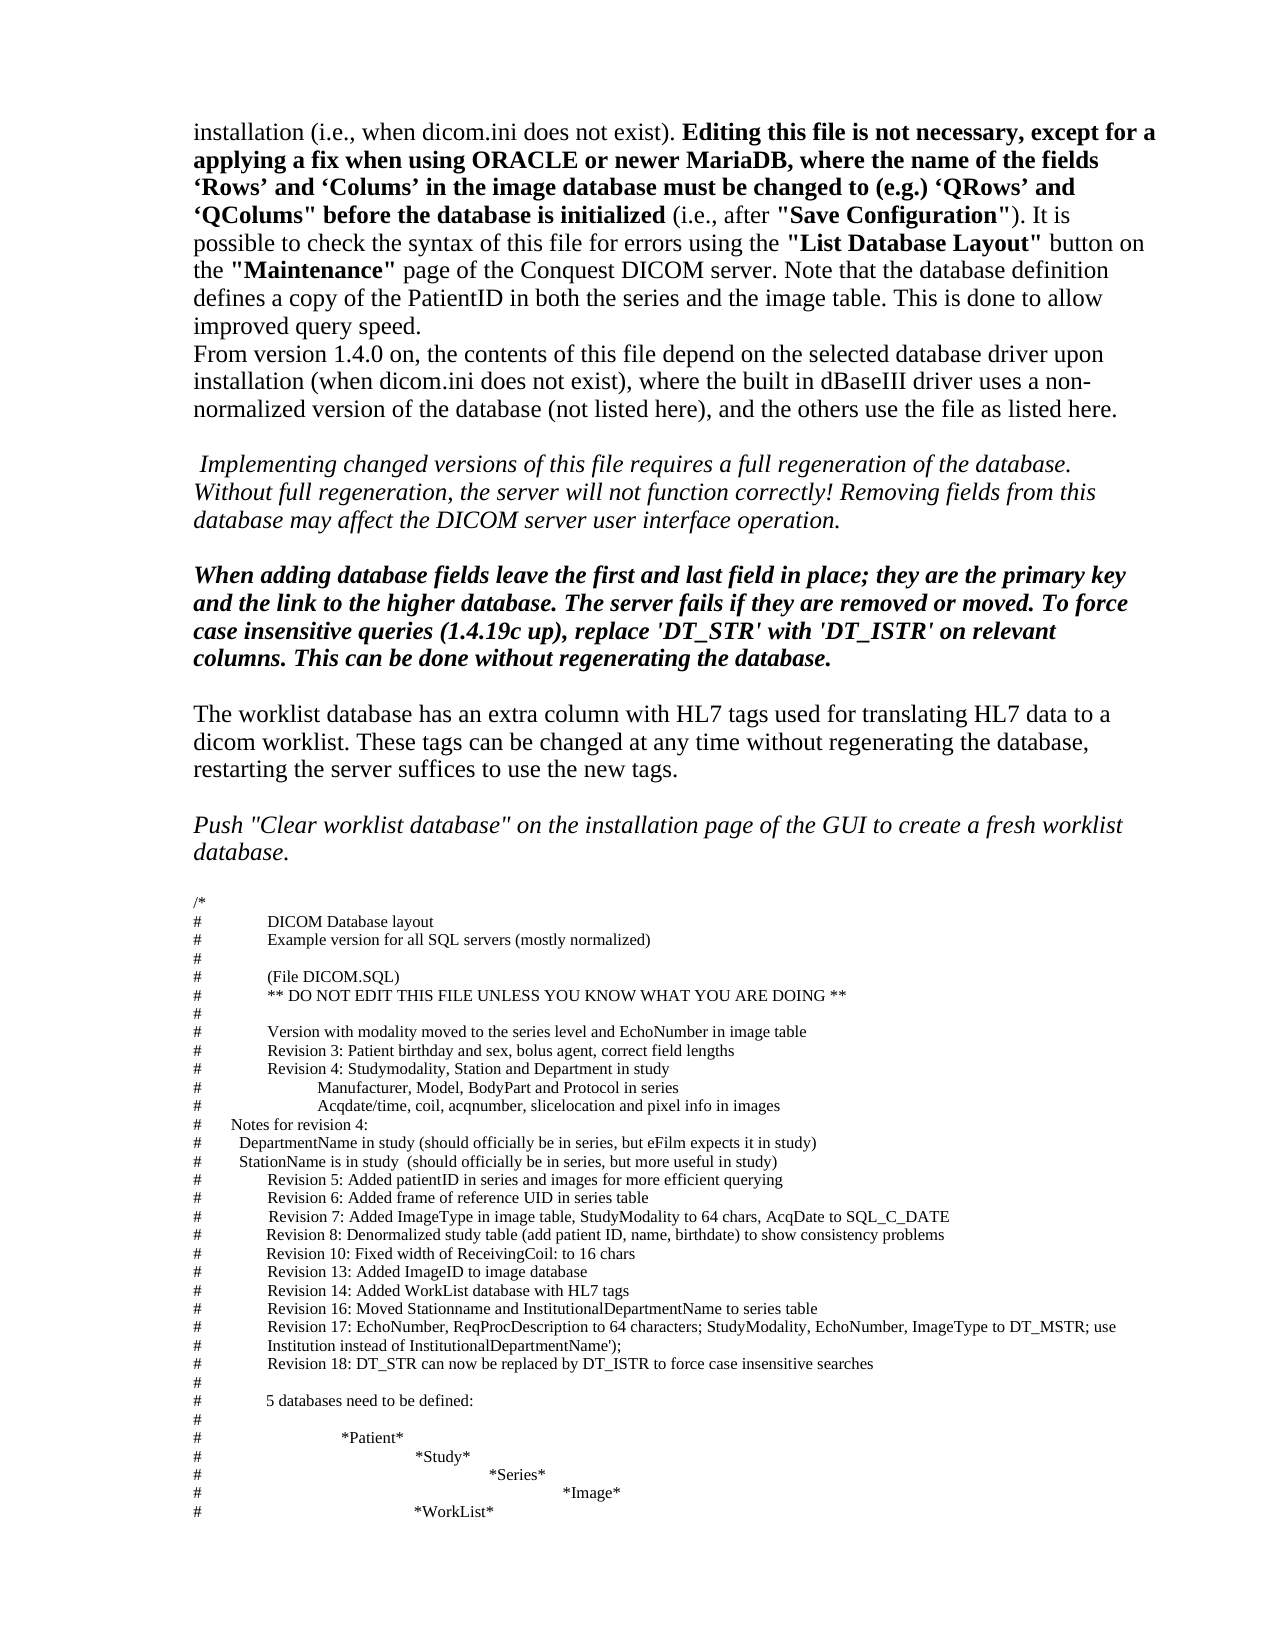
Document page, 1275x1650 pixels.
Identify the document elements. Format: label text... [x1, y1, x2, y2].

text # *Study* [193, 1447, 1157, 1466]
text # Revision 3: Patient birthday and sex, bolus agent, correct field lengths [193, 1041, 1157, 1060]
text # DepartmentName in study (should officially be in series, but eFilm expects it in study) [193, 1134, 1157, 1152]
text # Acqdate/time, coil, acqnumber, slicelocation and pixel info in images [193, 1097, 1157, 1115]
text Push "Clear worklist database" on the installation page of the GUI to create a fresh worklist database. [193, 811, 1157, 866]
text # Version with modality moved to the series level and EchoNumber in image table [193, 1023, 1157, 1041]
text From version 1.4.0 on, the contents of this file depend on the selected database driver upon installation (when dicom.ini does not exist), where the built in dBaseIII driver uses a non-normalized version of the database (not listed here), and the others use the file as listed here. [193, 340, 1157, 423]
text # Revision 5: Added patientID in series and images for more efficient querying [193, 1171, 1157, 1189]
text installation (i.e., when dicom.ini does not exist). Editing this file is not necessary, except for a applying a fix when using ORACLE or newer MariaDB, where the name of the fields ‘Rows’ and ‘Colums’ in the image database must be changed to (e.g.) ‘QRows’ and ‘QColums" before the database is initialized (i.e., after "Save Configuration"). It is possible to check the syntax of this file for errors using the "List Database Layout" button on the "Maintenance" page of the Conquest DICOM server. Note that the database definition defines a copy of the PatientID in both the series and the image table. This is done to allow improved query speed. [193, 118, 1157, 340]
text # Revision 13: Added ImageID to image database [193, 1263, 1157, 1281]
text # Revision 4: Studymodality, Station and Department in study [193, 1060, 1157, 1078]
text # Institution instead of InstitutionalDepartmentName'); [193, 1336, 1157, 1355]
text The worklist database has an extra column with HL7 tags used for translating HL7 data to a dicom worklist. These tags can be changed at any time without regenerating the database, restarting the server suffices to use the new tags. [193, 700, 1157, 783]
text # Revision 7: Added ImageType in image table, StudyModality to 64 chars, AcqDate to SQL_C_DATE [193, 1207, 1157, 1226]
text # Revision 16: Moved Stationname and InstitutionalDepartmentName to series table [193, 1299, 1157, 1318]
text # Manufacturer, Model, BodyPart and Protocol in series [193, 1078, 1157, 1097]
text Implementing changed versions of this file requires a full regeneration of the database. Without full regeneration, the server will not function correctly! Removing fields from this database may affect the DICOM server user interface operation. [193, 451, 1157, 534]
text # 5 databases need to be defined: [118, 1392, 1157, 1410]
text # ** DO NOT EDIT THIS FILE UNLESS YOU KNOW WHAT YOU ARE DOING ** [193, 986, 1157, 1004]
text # [193, 1004, 1157, 1023]
text # *Patient* [193, 1429, 1157, 1447]
text When adding database fields leave the first and last field in place; they are the primary key and the link to the higher database. The server fails if they are removed or moved. To force case insensitive queries (1.4.19c up), replace 'DT_STR' with 'DT_ISTR' on relevant columns. This can be done without regenerating the database. [193, 561, 1157, 672]
text /* [193, 894, 1157, 912]
text # Example version for all SQL servers (mostly normalized) [193, 931, 1157, 949]
text # *Series* [193, 1466, 1157, 1484]
text # [193, 949, 1157, 968]
text # [193, 1373, 1157, 1392]
text # DICOM Database layout [193, 912, 1157, 931]
text # Revision 8: Denormalized study table (add patient ID, name, birthdate) to show consistency problems [118, 1226, 1157, 1244]
text # *Image* [193, 1484, 1157, 1502]
text # *WorkList* [118, 1502, 1157, 1521]
text # Notes for revision 4: [193, 1115, 1157, 1134]
text # [193, 1410, 1157, 1429]
text # (File DICOM.SQL) [193, 968, 1157, 986]
text # Revision 6: Added frame of reference UID in series table [193, 1189, 1157, 1207]
text # Revision 17: EchoNumber, ReqProcDescription to 64 characters; StudyModality, EchoNumber, ImageType to DT_MSTR; use [193, 1318, 1157, 1336]
text # StationName is in study (should officially be in series, but more useful in study) [193, 1152, 1157, 1171]
text # Revision 10: Fixed width of ReceivingCoil: to 16 chars [118, 1244, 1157, 1263]
text # Revision 18: DT_STR can now be replaced by DT_ISTR to force case insensitive searches [193, 1355, 1157, 1373]
text # Revision 14: Added WorkList database with HL7 tags [193, 1281, 1157, 1299]
